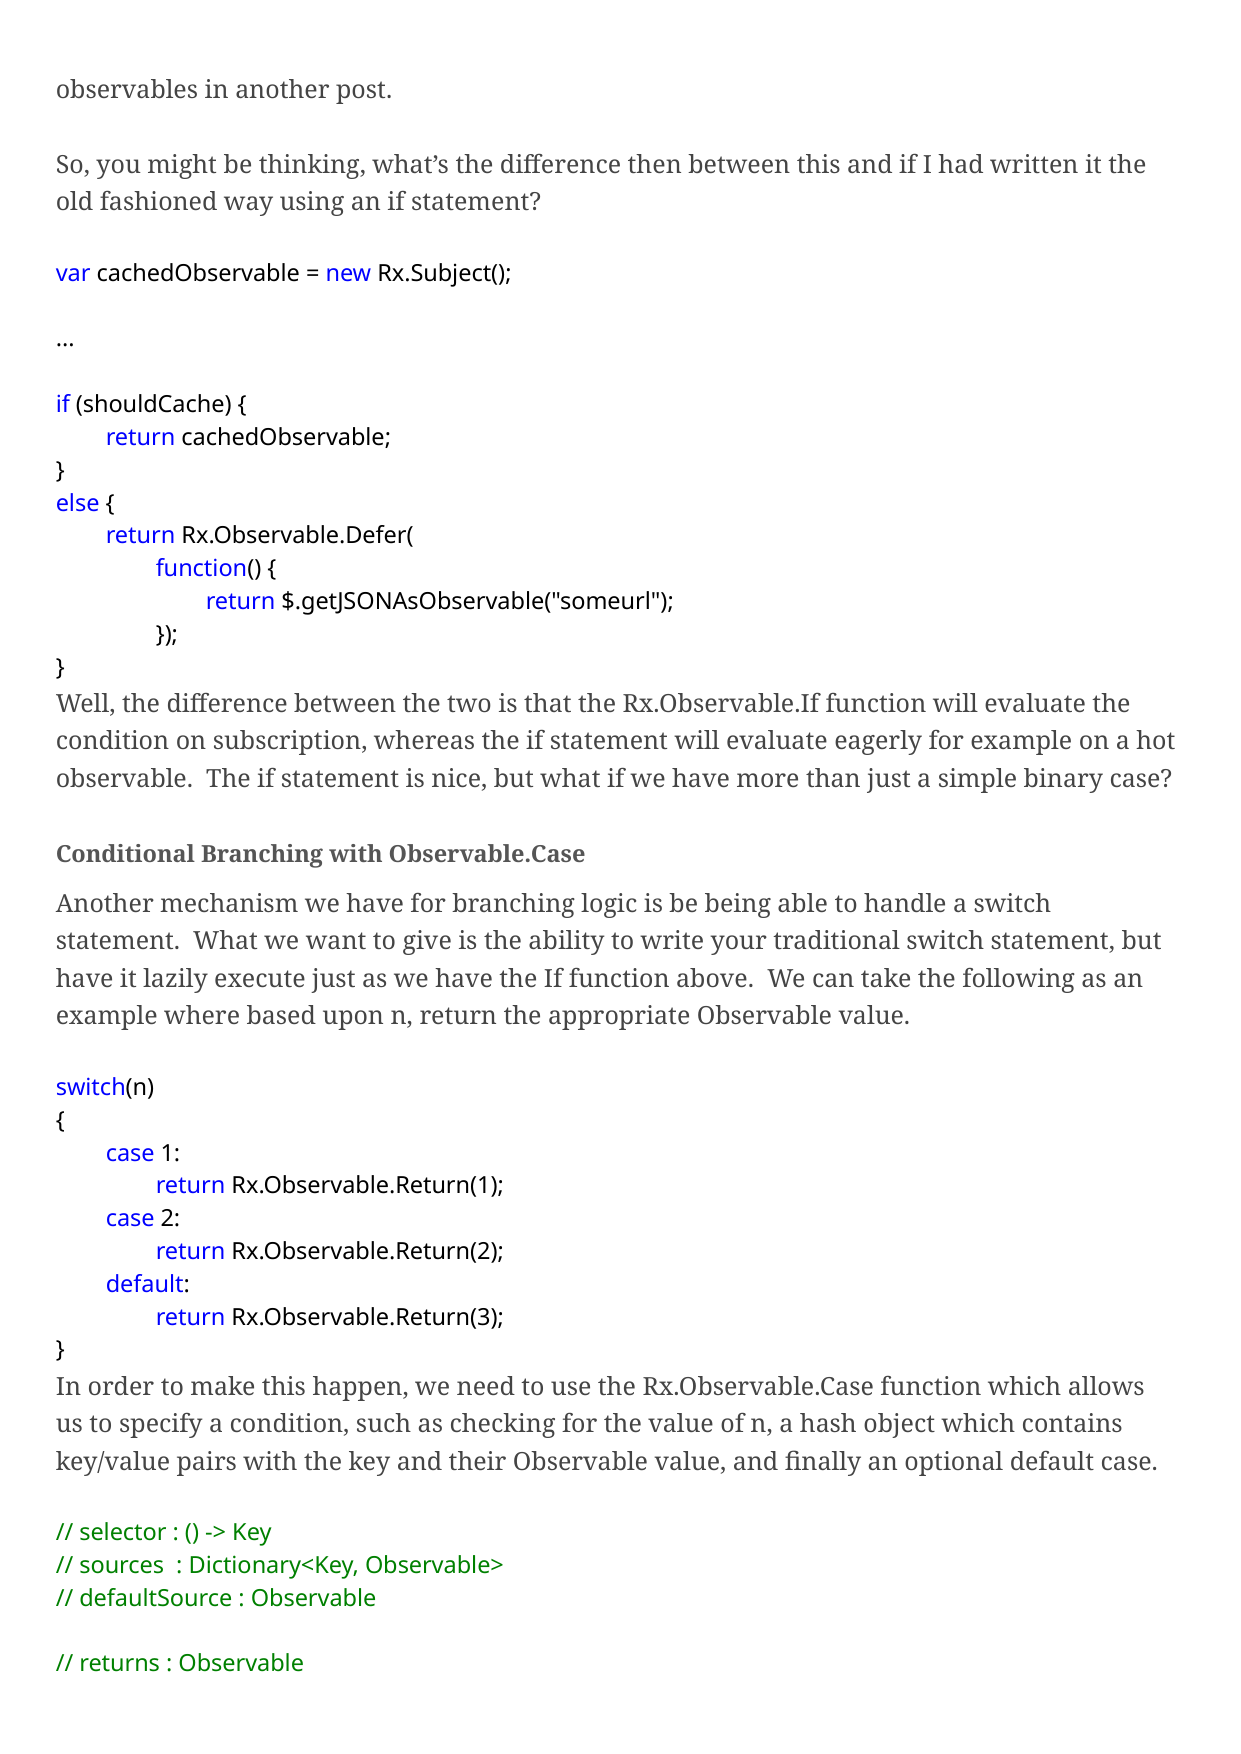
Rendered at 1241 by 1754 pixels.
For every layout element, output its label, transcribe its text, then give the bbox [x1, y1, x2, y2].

text Another mechanism we have for branching logic is be being able to handle a switch statement. What we want to give is the ability to write your traditional switch statement, but have it lazily execute just as we have the If function above. We can take the following as an example where based upon n, return the appropriate Observable value. [56, 882, 1178, 1032]
text return Rx.Observable.Return(3); [56, 1299, 1178, 1332]
subtitle Conditional Branching with Observable.Case [56, 832, 1178, 869]
text Well, the difference between the two is that the Rx.Observable.If function will evaluate the condition on subscription, whereas the if statement will evaluate eagerly for example on a hot observable. The if statement is nice, but what if we have more than just a simple binary case? [56, 682, 1178, 794]
text In order to make this happen, we need to use the Rx.Observable.Case function which allows us to specify a condition, such as checking for the value of n, a hash object which contains key/value pairs with the key and their Observable value, and finally an optional default case. [56, 1365, 1178, 1477]
text observables in another post. [56, 68, 1178, 105]
text // defaultSource : Observable [56, 1580, 1178, 1613]
text return $.getJSONAsObservable("someurl"); [56, 583, 1178, 616]
text // selector : () -> Key [56, 1515, 1178, 1547]
text switch(n) [56, 1069, 1178, 1102]
text return Rx.Observable.Return(2); [56, 1233, 1178, 1266]
text So, you might be thinking, what’s the difference then between this and if I had written it the old fashioned way using an if statement? [56, 143, 1178, 218]
text case 1: [56, 1135, 1178, 1168]
text } [56, 452, 1178, 485]
text return cachedObservable; [56, 419, 1178, 452]
text } [56, 1332, 1178, 1365]
text // returns : Observable [56, 1646, 1178, 1679]
text return Rx.Observable.Defer( [56, 518, 1178, 551]
text else { [56, 485, 1178, 518]
text }); [56, 616, 1178, 649]
text function() { [56, 551, 1178, 583]
text var cachedObservable = new Rx.Subject(); [56, 255, 1178, 288]
text case 2: [56, 1201, 1178, 1233]
text return Rx.Observable.Return(1); [56, 1168, 1178, 1201]
text default: [56, 1266, 1178, 1299]
text } [56, 649, 1178, 682]
text if (shouldCache) { [56, 387, 1178, 419]
text // sources : Dictionary<Key, Observable> [56, 1547, 1178, 1580]
text { [56, 1102, 1178, 1135]
text ... [56, 321, 1178, 354]
